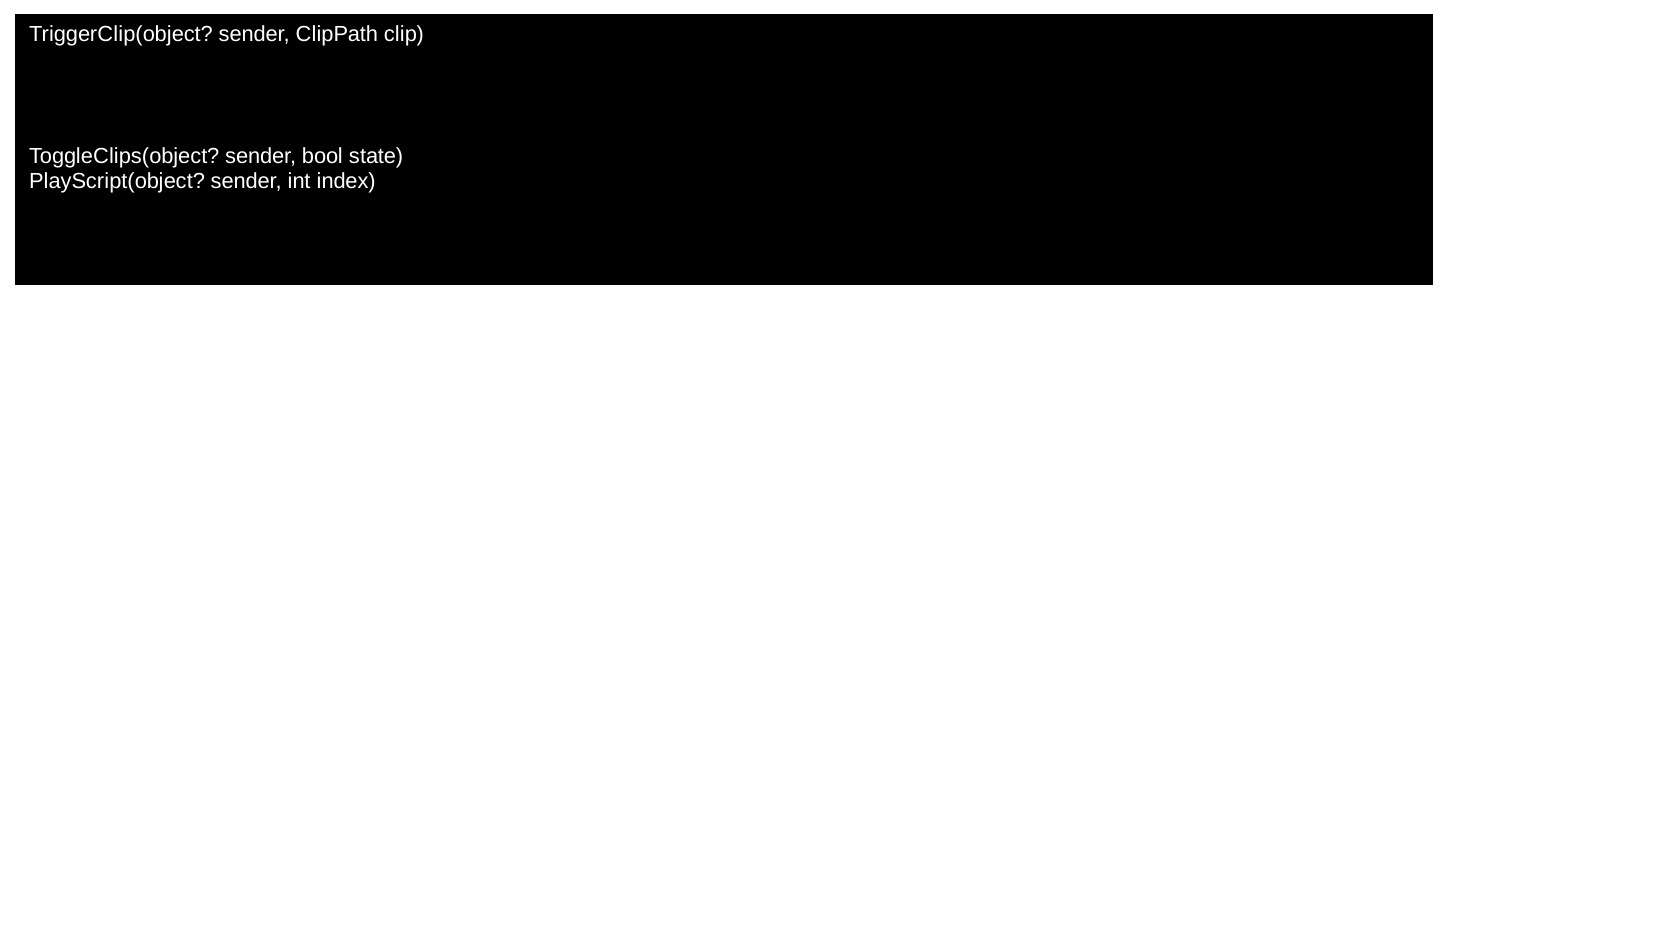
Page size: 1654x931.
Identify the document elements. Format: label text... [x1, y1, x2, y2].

text_box TriggerClip(object? sender, ClipPath clip) ToggleClips(object? sender, bool state) PlayScript(object? sender, int index) [14, 13, 1434, 286]
